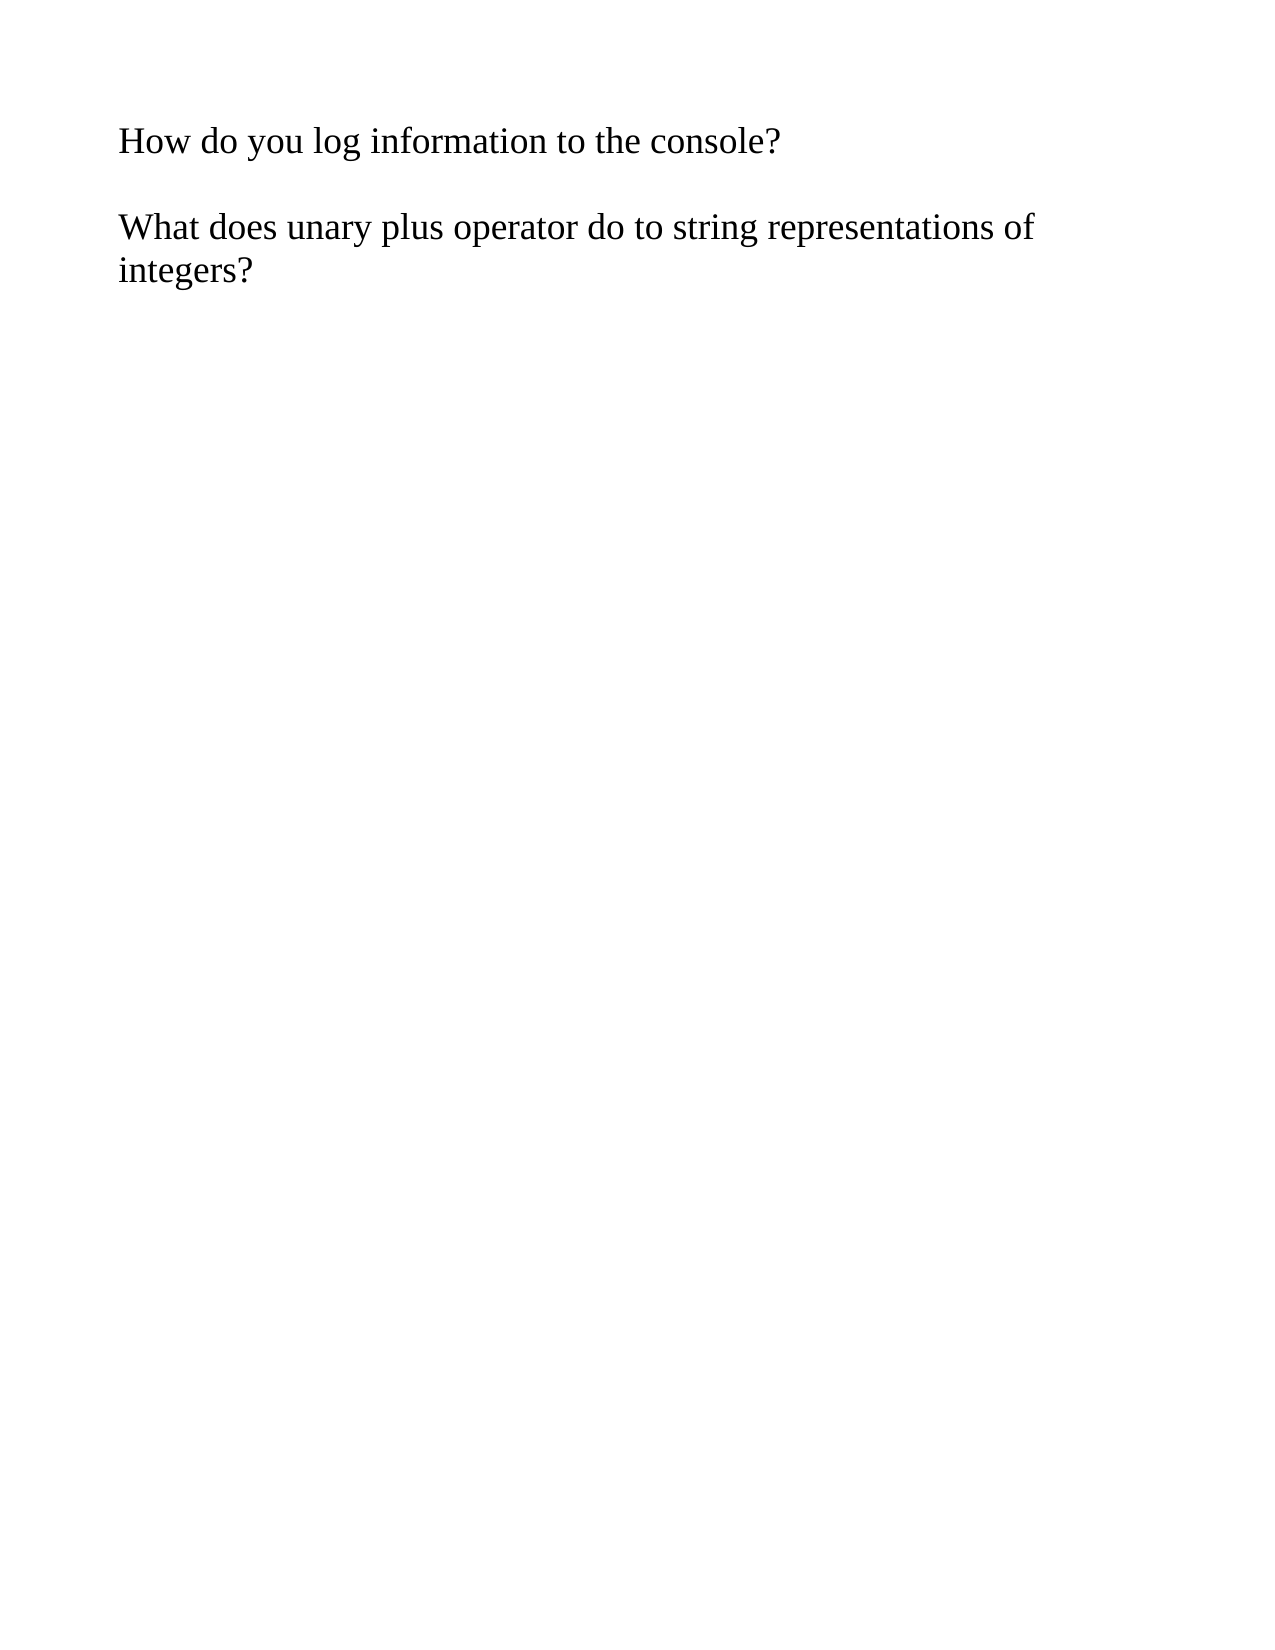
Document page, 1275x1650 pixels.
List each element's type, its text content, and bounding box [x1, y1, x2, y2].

text What does unary plus operator do to string representations of integers? [118, 204, 1157, 291]
text How do you log information to the console? [118, 118, 1157, 161]
